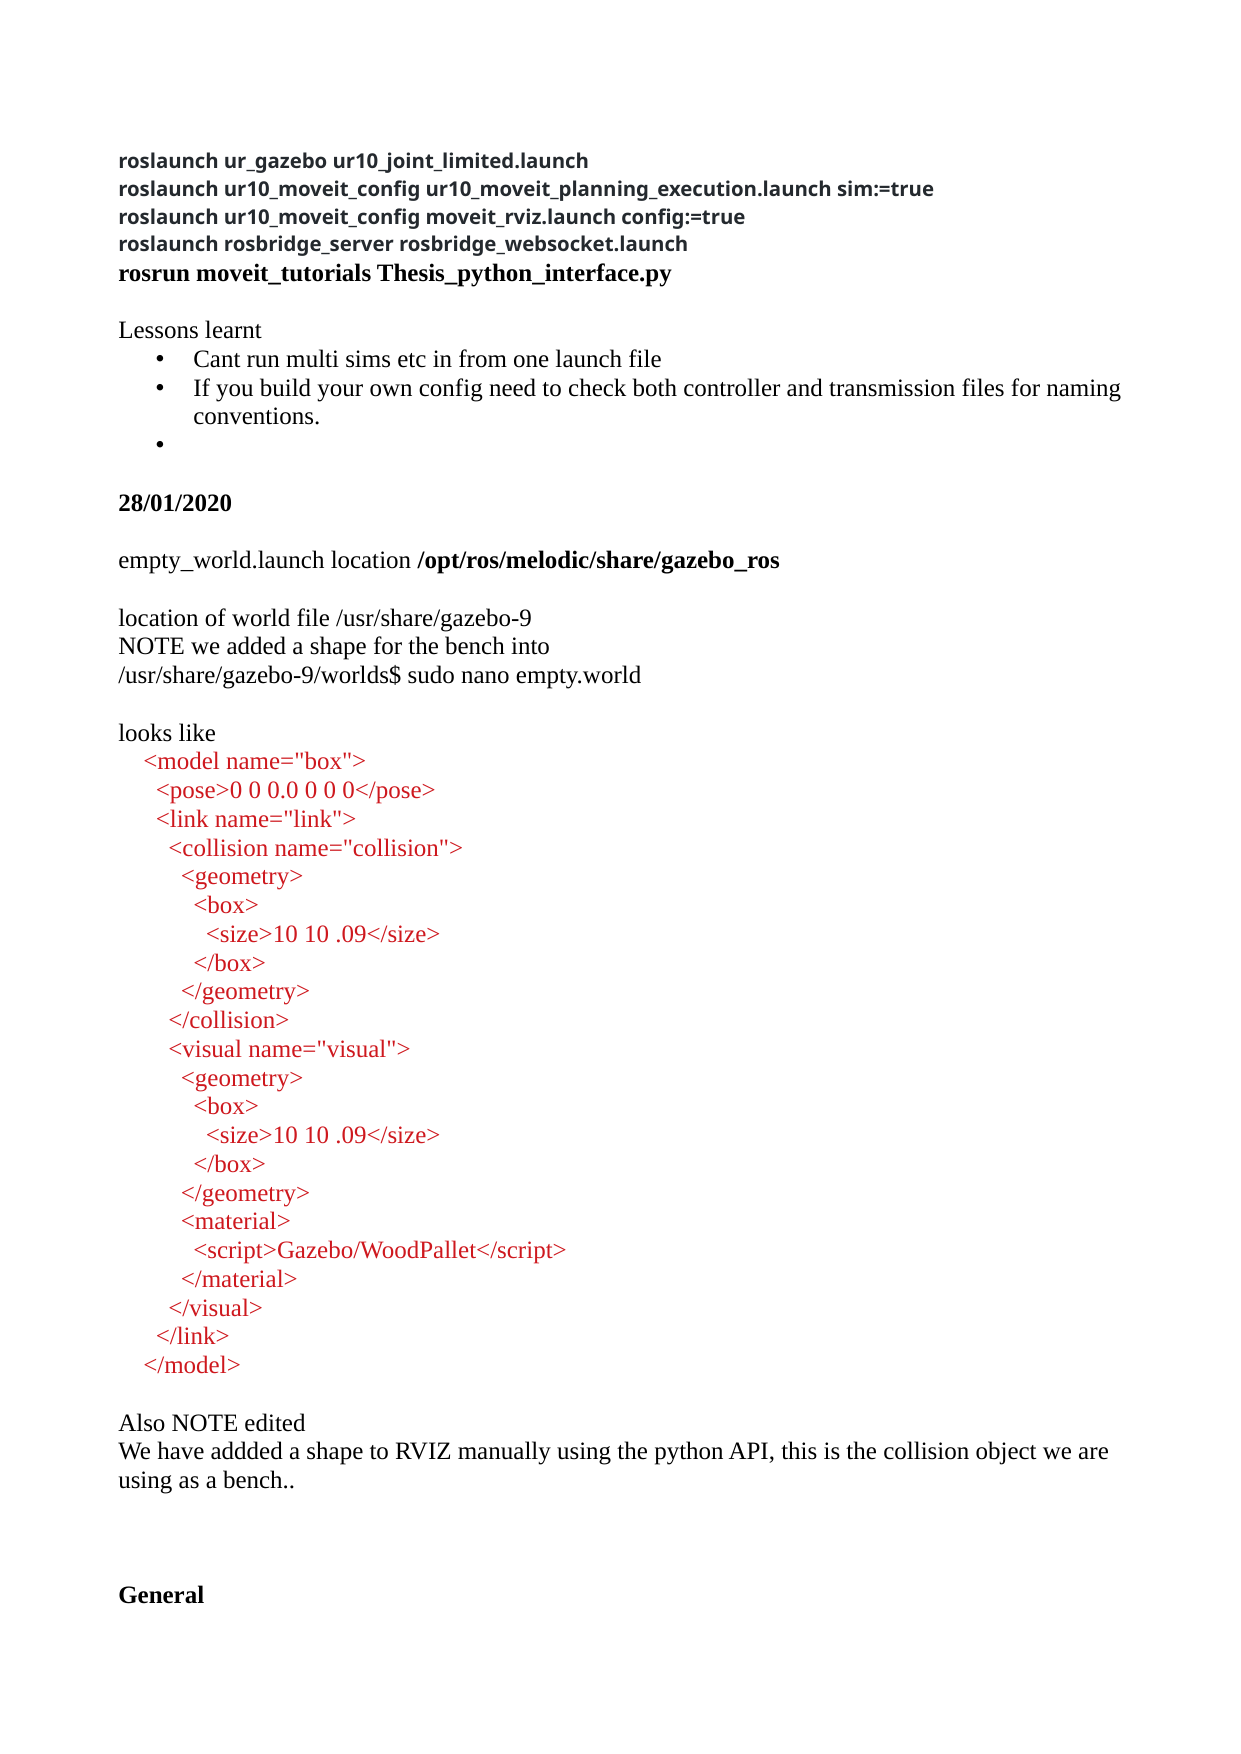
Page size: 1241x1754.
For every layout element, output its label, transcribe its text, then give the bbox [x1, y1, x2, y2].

text rosrun moveit_tutorials Thesis_python_interface.py [118, 258, 1122, 286]
text </box> [118, 1149, 1122, 1178]
text <visual name="visual"> [118, 1034, 1122, 1063]
text looks like [118, 718, 1122, 746]
text roslaunch rosbridge_server rosbridge_websocket.launch [118, 230, 1122, 258]
text <material> [118, 1206, 1122, 1235]
text <script>Gazebo/WoodPallet</script> [118, 1235, 1122, 1264]
text <pose>0 0 0.0 0 0 0</pose> [118, 775, 1122, 804]
text empty_world.launch location /opt/ros/melodic/share/gazebo_ros [118, 545, 1122, 574]
text <box> [118, 1091, 1122, 1120]
text <box> [118, 890, 1122, 919]
text NOTE we added a shape for the bench into [118, 631, 1122, 660]
text roslaunch ur10_moveit_config ur10_moveit_planning_execution.launch sim:=true [118, 174, 1122, 202]
text Also NOTE edited [118, 1408, 1122, 1436]
text </geometry> [118, 976, 1122, 1005]
text </material> [118, 1264, 1122, 1293]
text <size>10 10 .09</size> [118, 1120, 1122, 1149]
text <size>10 10 .09</size> [118, 919, 1122, 948]
text <model name="box"> [118, 746, 1122, 775]
text General [118, 1580, 1122, 1609]
text </model> [118, 1350, 1122, 1379]
text 28/01/2020 [118, 488, 1122, 516]
text <geometry> [118, 861, 1122, 890]
text </geometry> [118, 1178, 1122, 1206]
text </visual> [118, 1293, 1122, 1321]
text /usr/share/gazebo-9/worlds$ sudo nano empty.world [118, 660, 1122, 689]
list Cant run multi sims etc in from one launch file [156, 344, 1122, 373]
text Lessons learnt [118, 315, 1122, 344]
text </collision> [118, 1005, 1122, 1034]
text roslaunch ur_gazebo ur10_joint_limited.launch [118, 147, 1122, 174]
text </box> [118, 948, 1122, 976]
text <geometry> [118, 1063, 1122, 1091]
text roslaunch ur10_moveit_config moveit_rviz.launch config:=true [118, 202, 1122, 230]
text location of world file /usr/share/gazebo-9 [118, 603, 1122, 631]
text We have addded a shape to RVIZ manually using the python API, this is the collision object we are using as a bench.. [118, 1436, 1122, 1494]
text <collision name="collision"> [118, 833, 1122, 861]
list If you build your own config need to check both controller and transmission files for naming conventions. [156, 373, 1122, 430]
text </link> [118, 1321, 1122, 1350]
text <link name="link"> [118, 804, 1122, 833]
